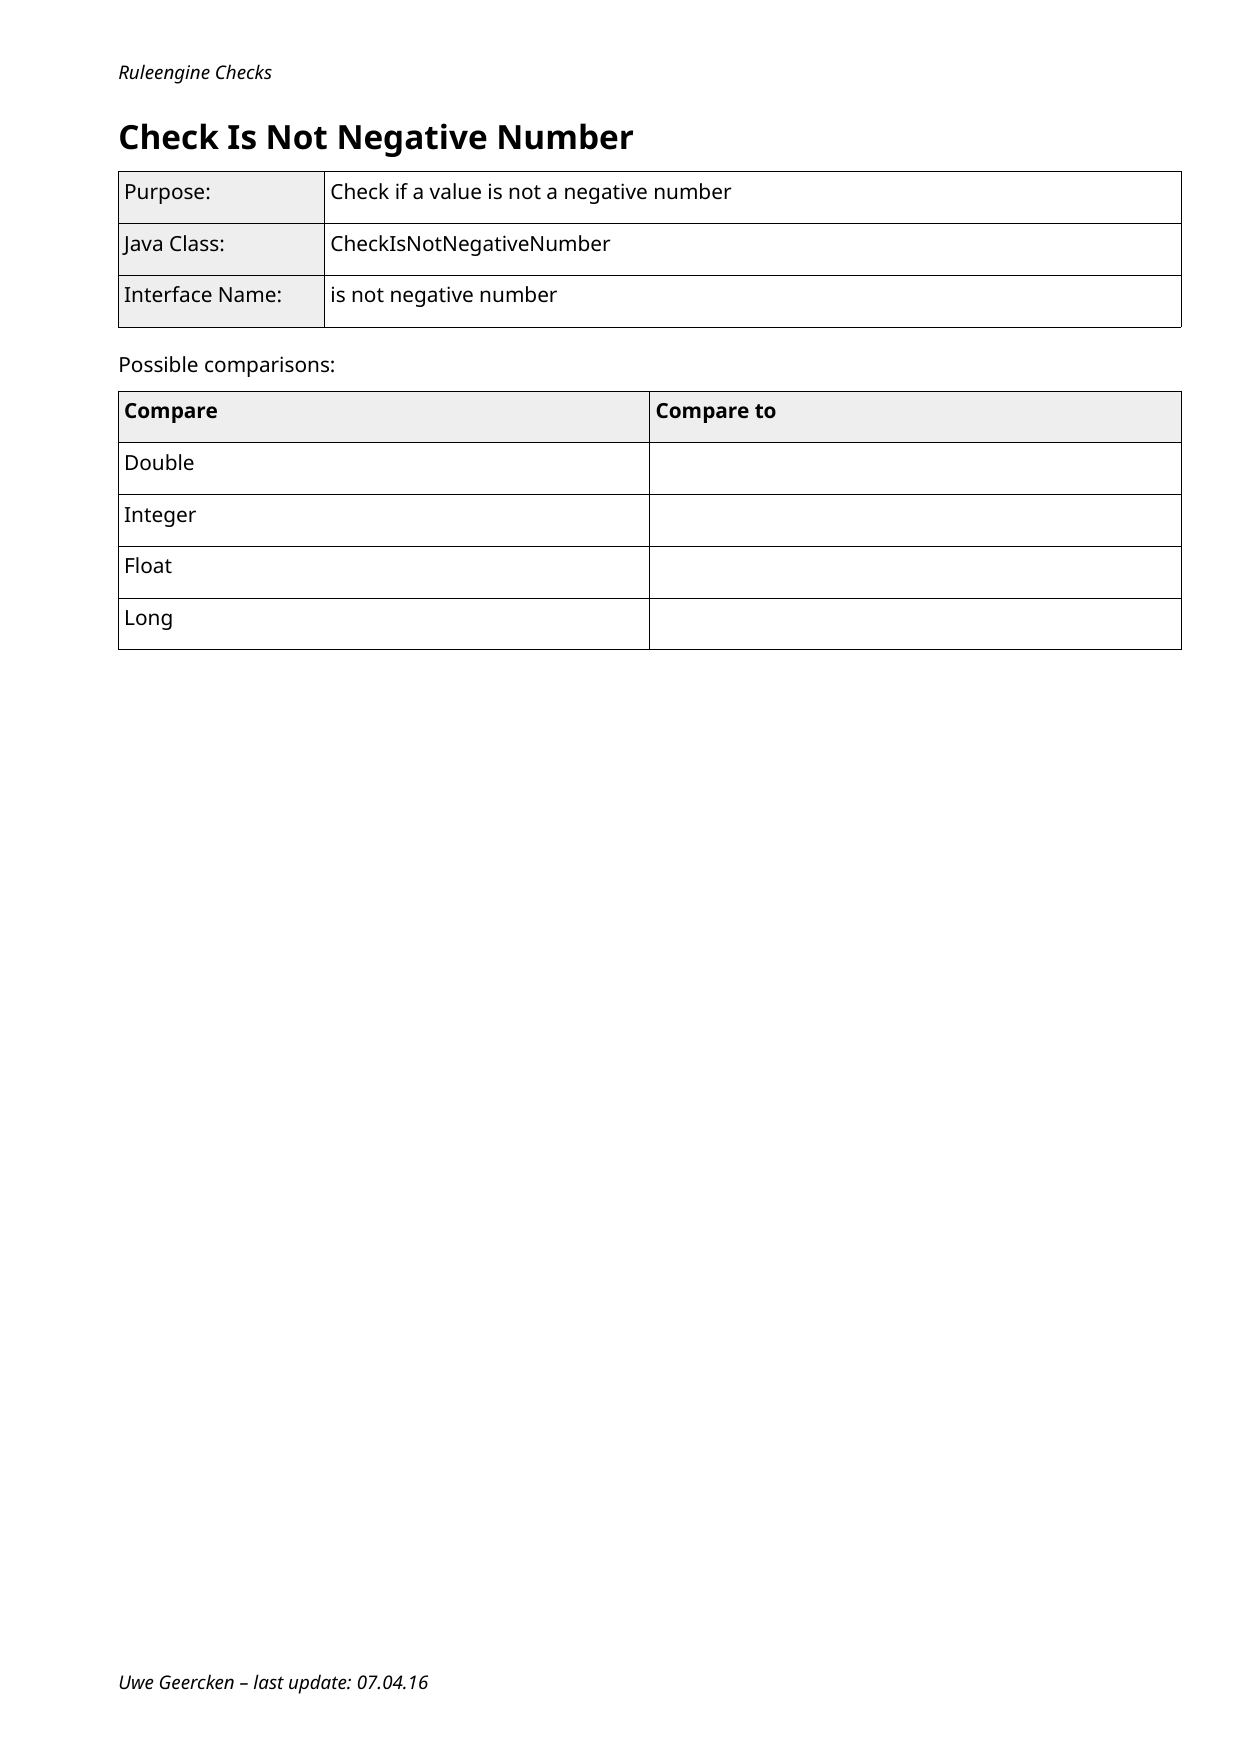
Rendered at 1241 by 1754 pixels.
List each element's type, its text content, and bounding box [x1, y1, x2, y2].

table_cell Integer [119, 495, 649, 546]
table_cell is not negative number [325, 276, 1181, 327]
table_header Compare to [650, 392, 1181, 442]
table_cell [650, 495, 1181, 546]
table_cell Float [119, 547, 649, 598]
table_cell Double [119, 443, 649, 494]
text Check Is Not Negative Number [118, 114, 1181, 159]
table_header Purpose: [119, 172, 324, 223]
table_cell [650, 599, 1181, 649]
text Possible comparisons: [118, 350, 1181, 379]
table_cell [650, 443, 1181, 494]
table_header Check if a value is not a negative number [325, 172, 1181, 223]
table_cell Java Class: [119, 224, 324, 275]
table_cell Long [119, 599, 649, 649]
table_cell CheckIsNotNegativeNumber [325, 224, 1181, 275]
table_cell Interface Name: [119, 276, 324, 327]
table_header Compare [119, 392, 649, 442]
table_cell [650, 547, 1181, 598]
